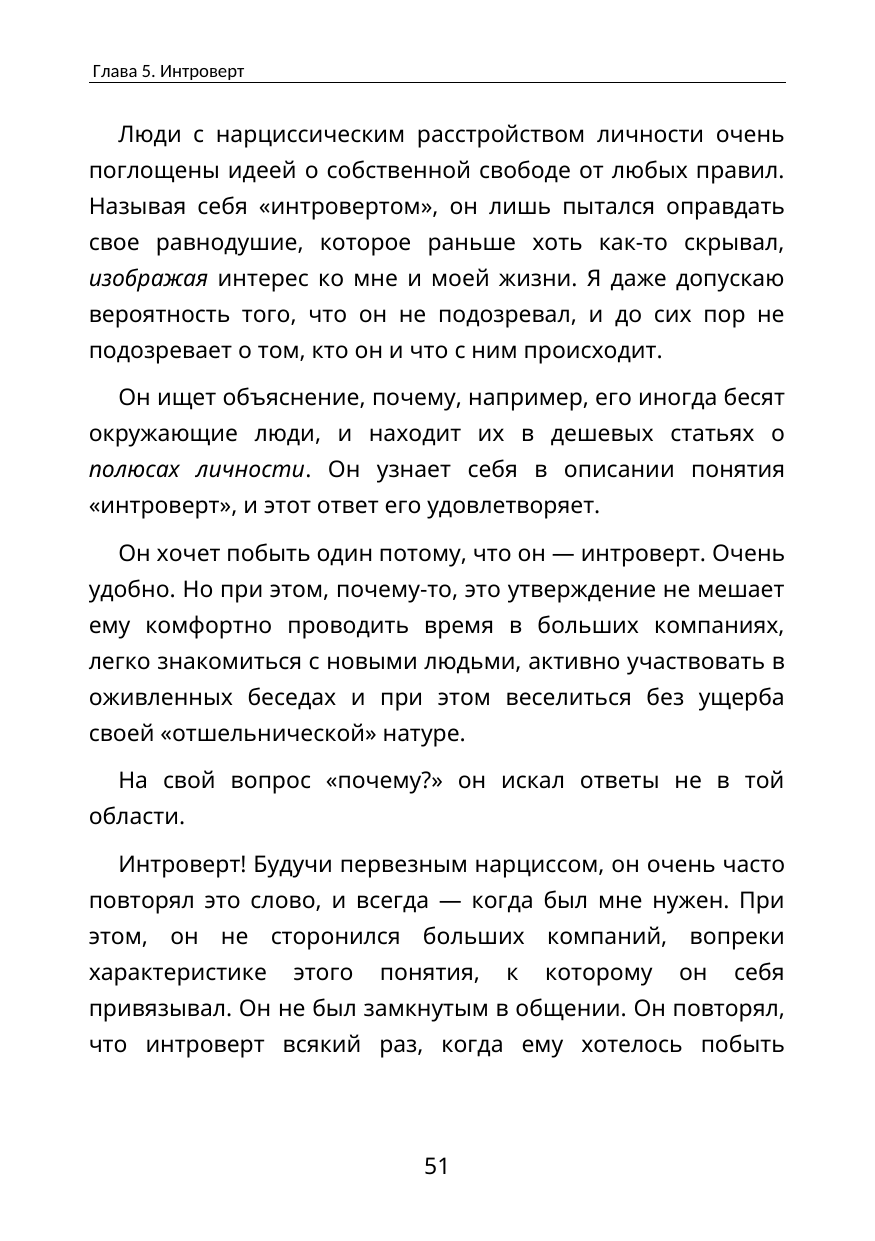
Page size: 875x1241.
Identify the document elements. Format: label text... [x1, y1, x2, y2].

text На свой вопрос «почему?» он искал ответы не в той области. [88, 764, 786, 831]
text Он ищет объяснение, почему, например, его иногда бесят окружающие люди, и находит их в дешевых статьях о полюсах личности. Он узнает себя в описании понятия «интроверт», и этот ответ его удовлетворяет. [88, 381, 786, 520]
text Интроверт! Будучи первезным нарциссом, он очень часто повторял это слово, и всегда — когда был мне нужен. При этом, он не сторонился больших компаний, вопреки характеристике этого понятия, к которому он себя привязывал. Он не был замкнутым в общении. Он повторял, что интроверт всякий раз, когда ему хотелось побыть [88, 848, 786, 1059]
text Люди с нарциссическим расстройством личности очень поглощены идеей о собственной свободе от любых правил. Называя себя «интровертом», он лишь пытался оправдать свое равнодушие, которое раньше хоть как-то скрывал, изображая интерес ко мне и моей жизни. Я даже допускаю вероятность того, что он не подозревал, и до сих пор не подозревает о том, кто он и что с ним происходит. [88, 118, 786, 365]
text Он хочет побыть один потому, что он — интроверт. Очень удобно. Но при этом, почему-то, это утверждение не мешает ему комфортно проводить время в больших компаниях, легко знакомиться с новыми людьми, активно участвовать в оживленных беседах и при этом веселиться без ущерба своей «отшельнической» натуре. [88, 537, 786, 748]
